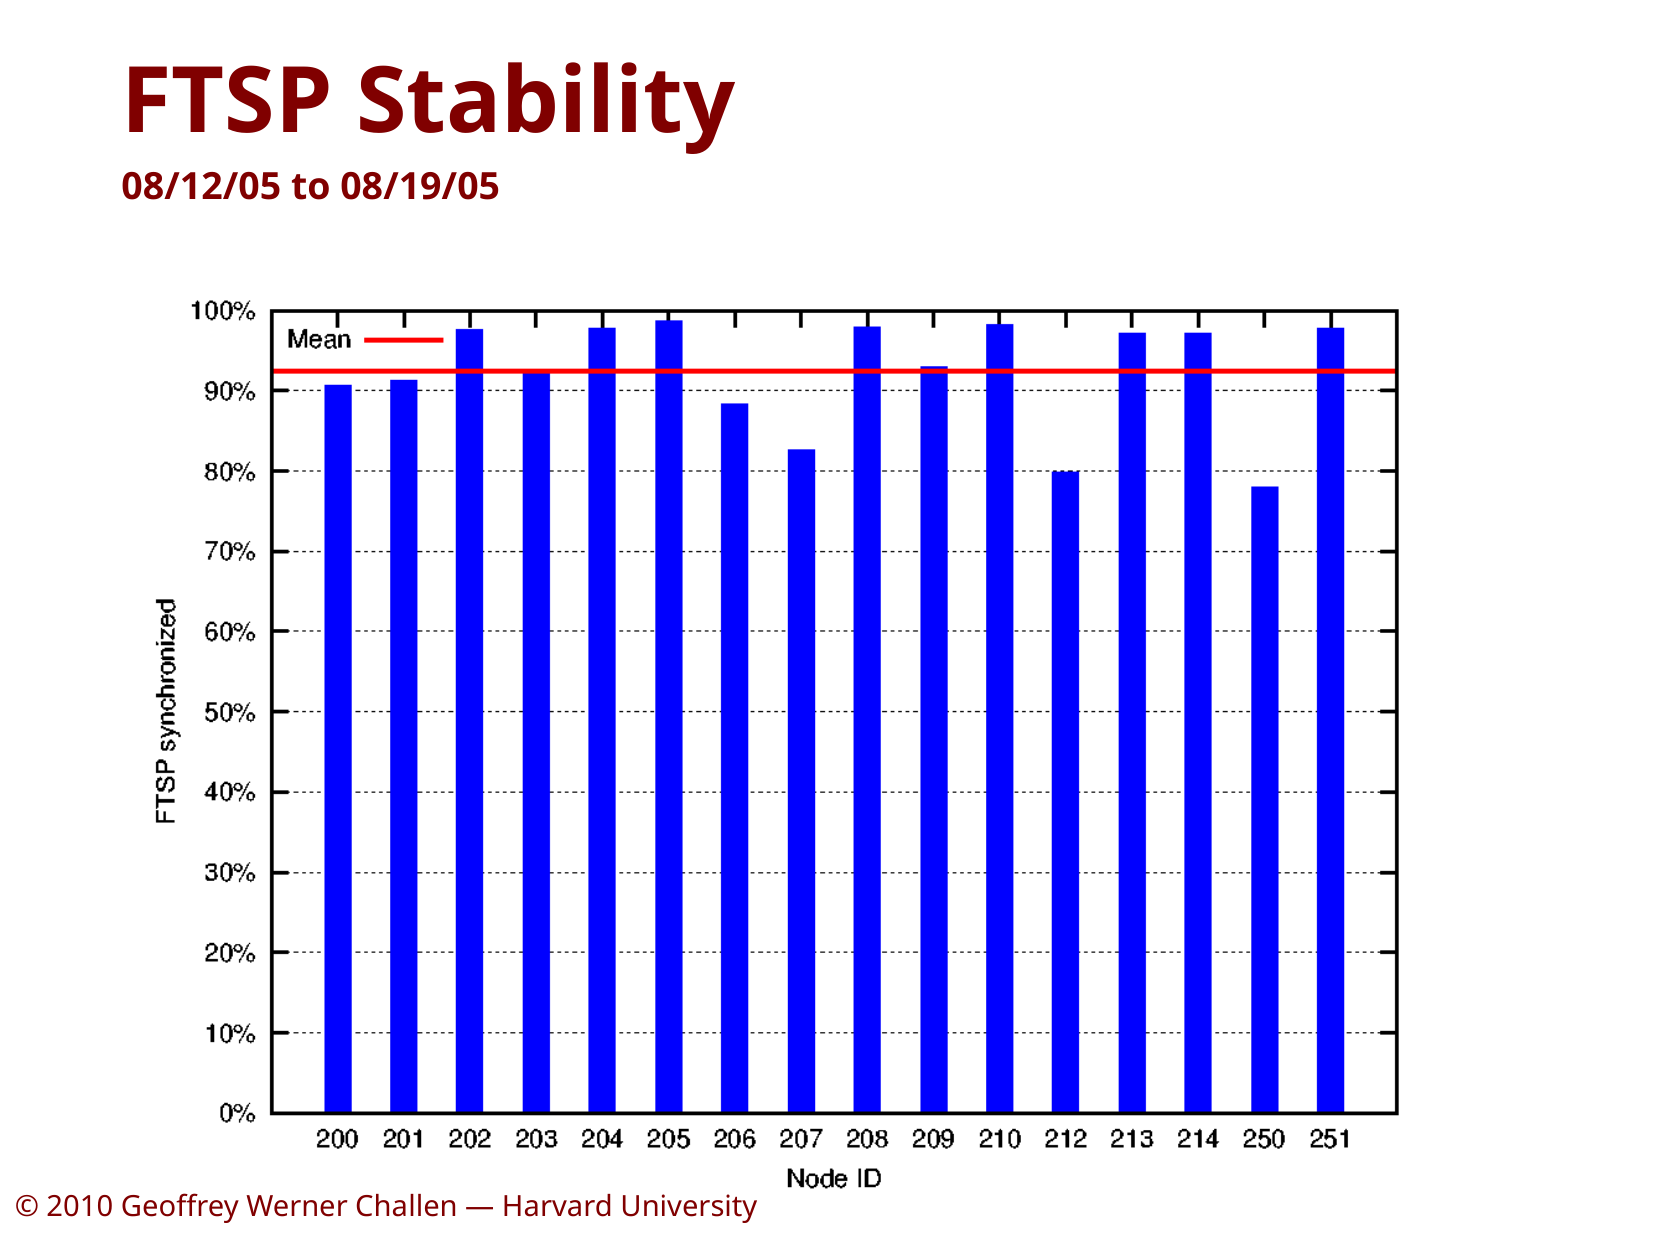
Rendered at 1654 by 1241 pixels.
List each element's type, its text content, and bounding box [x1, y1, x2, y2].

title FTSP Stability 08/12/05 to 08/19/05 [121, 46, 1534, 199]
picture [140, 282, 1436, 1191]
